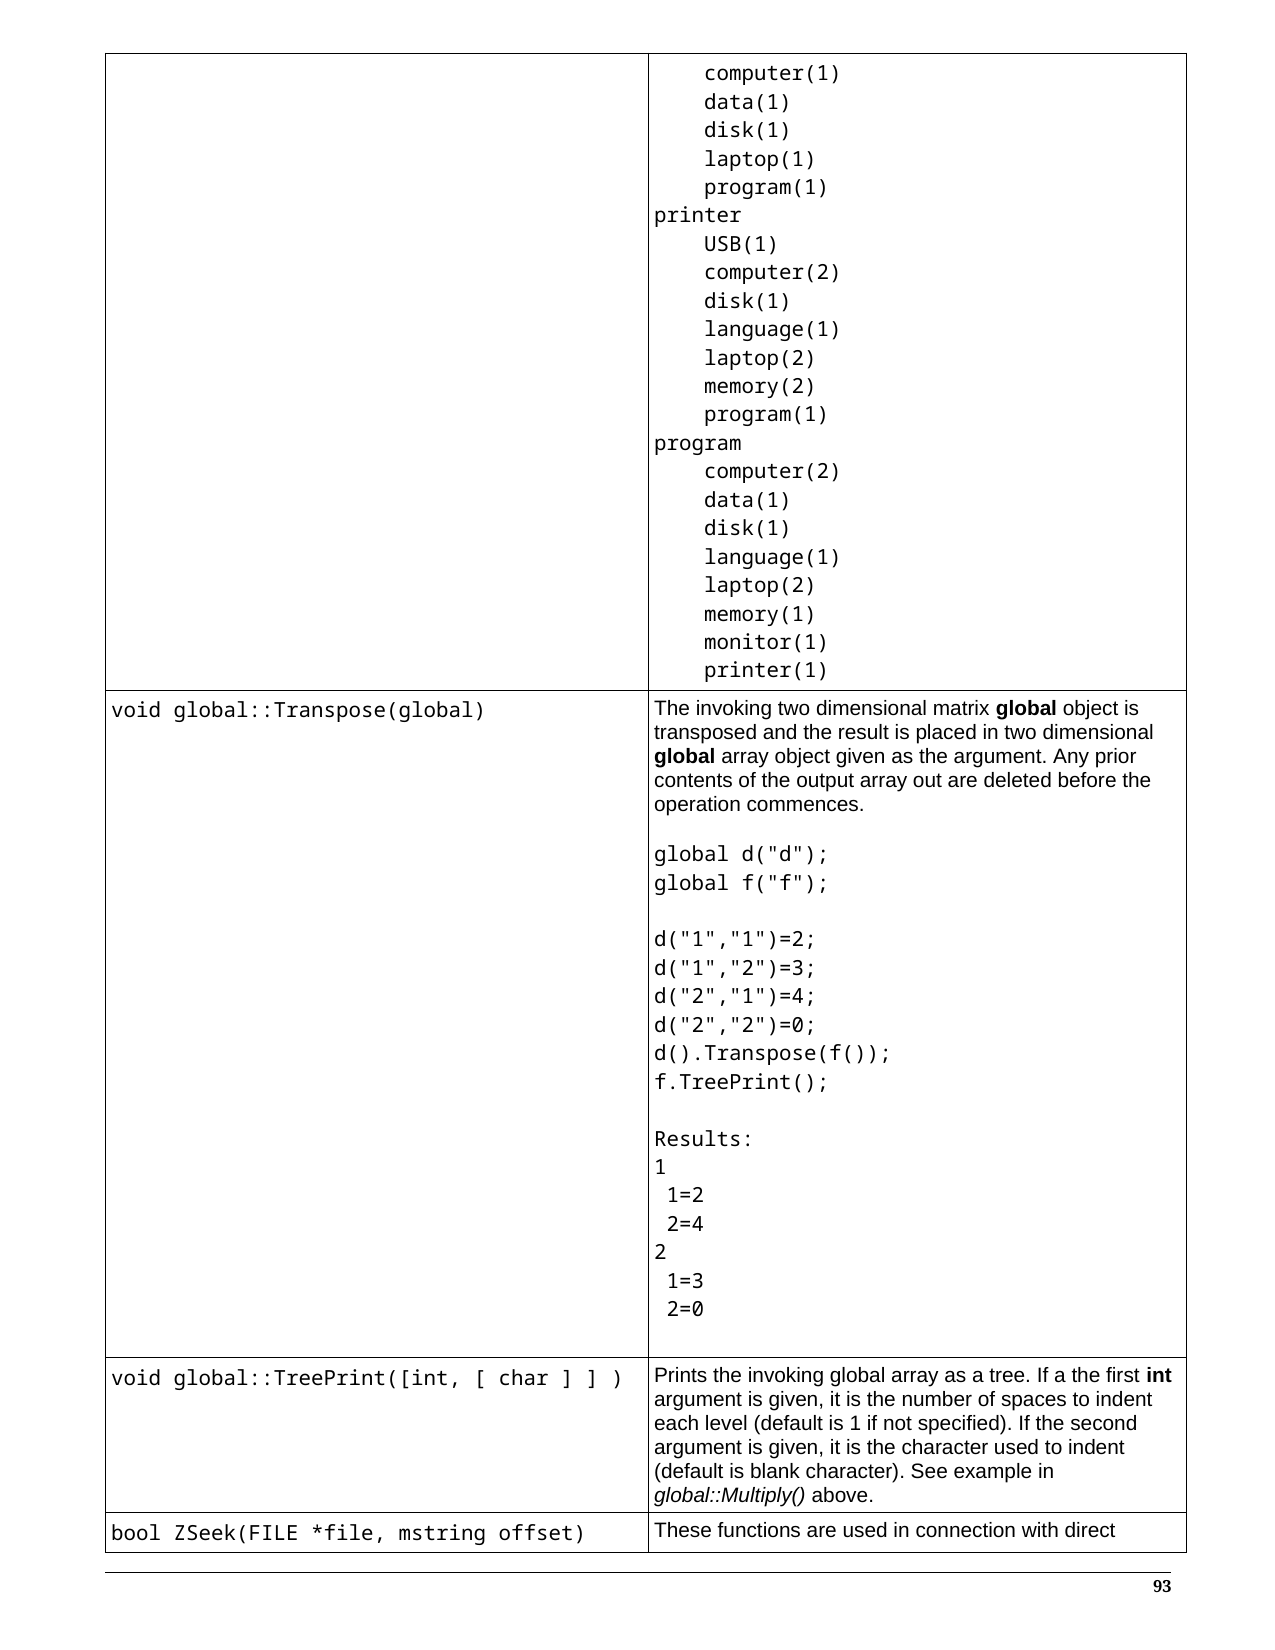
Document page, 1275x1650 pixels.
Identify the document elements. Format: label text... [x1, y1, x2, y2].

table_cell bool ZSeek(FILE *file, mstring offset) [106, 1513, 648, 1552]
table_cell The invoking two dimensional matrix global object is transposed and the result is placed in two dimensional global array object given as the argument. Any prior contents of the output array out are deleted before the operation commences. global d("d"); global f("f"); d("1","1")=2; d("1","2")=3; d("2","1")=4; d("2","2")=0; d().Transpose(f()); f.TreePrint(); Results: 1 1=2 2=4 2 1=3 2=0 [649, 691, 1186, 1357]
table_cell Prints the invoking global array as a tree. If a the first int argument is given, it is the number of spaces to indent each level (default is 1 if not specified). If the second argument is given, it is the character used to indent (default is blank character). See example in global::Multiply() above. [649, 1358, 1186, 1512]
table_cell void global::TreePrint([int, [ char ] ] ) [106, 1358, 648, 1512]
table_cell These functions are used in connection with direct [649, 1513, 1186, 1552]
table_cell void global::Transpose(global) [106, 691, 648, 1357]
table_cell computer(1) data(1) disk(1) laptop(1) program(1) printer USB(1) computer(2) disk(1) language(1) laptop(2) memory(2) program(1) program computer(2) data(1) disk(1) language(1) laptop(2) memory(1) monitor(1) printer(1) [649, 54, 1186, 690]
table_cell [106, 54, 648, 690]
